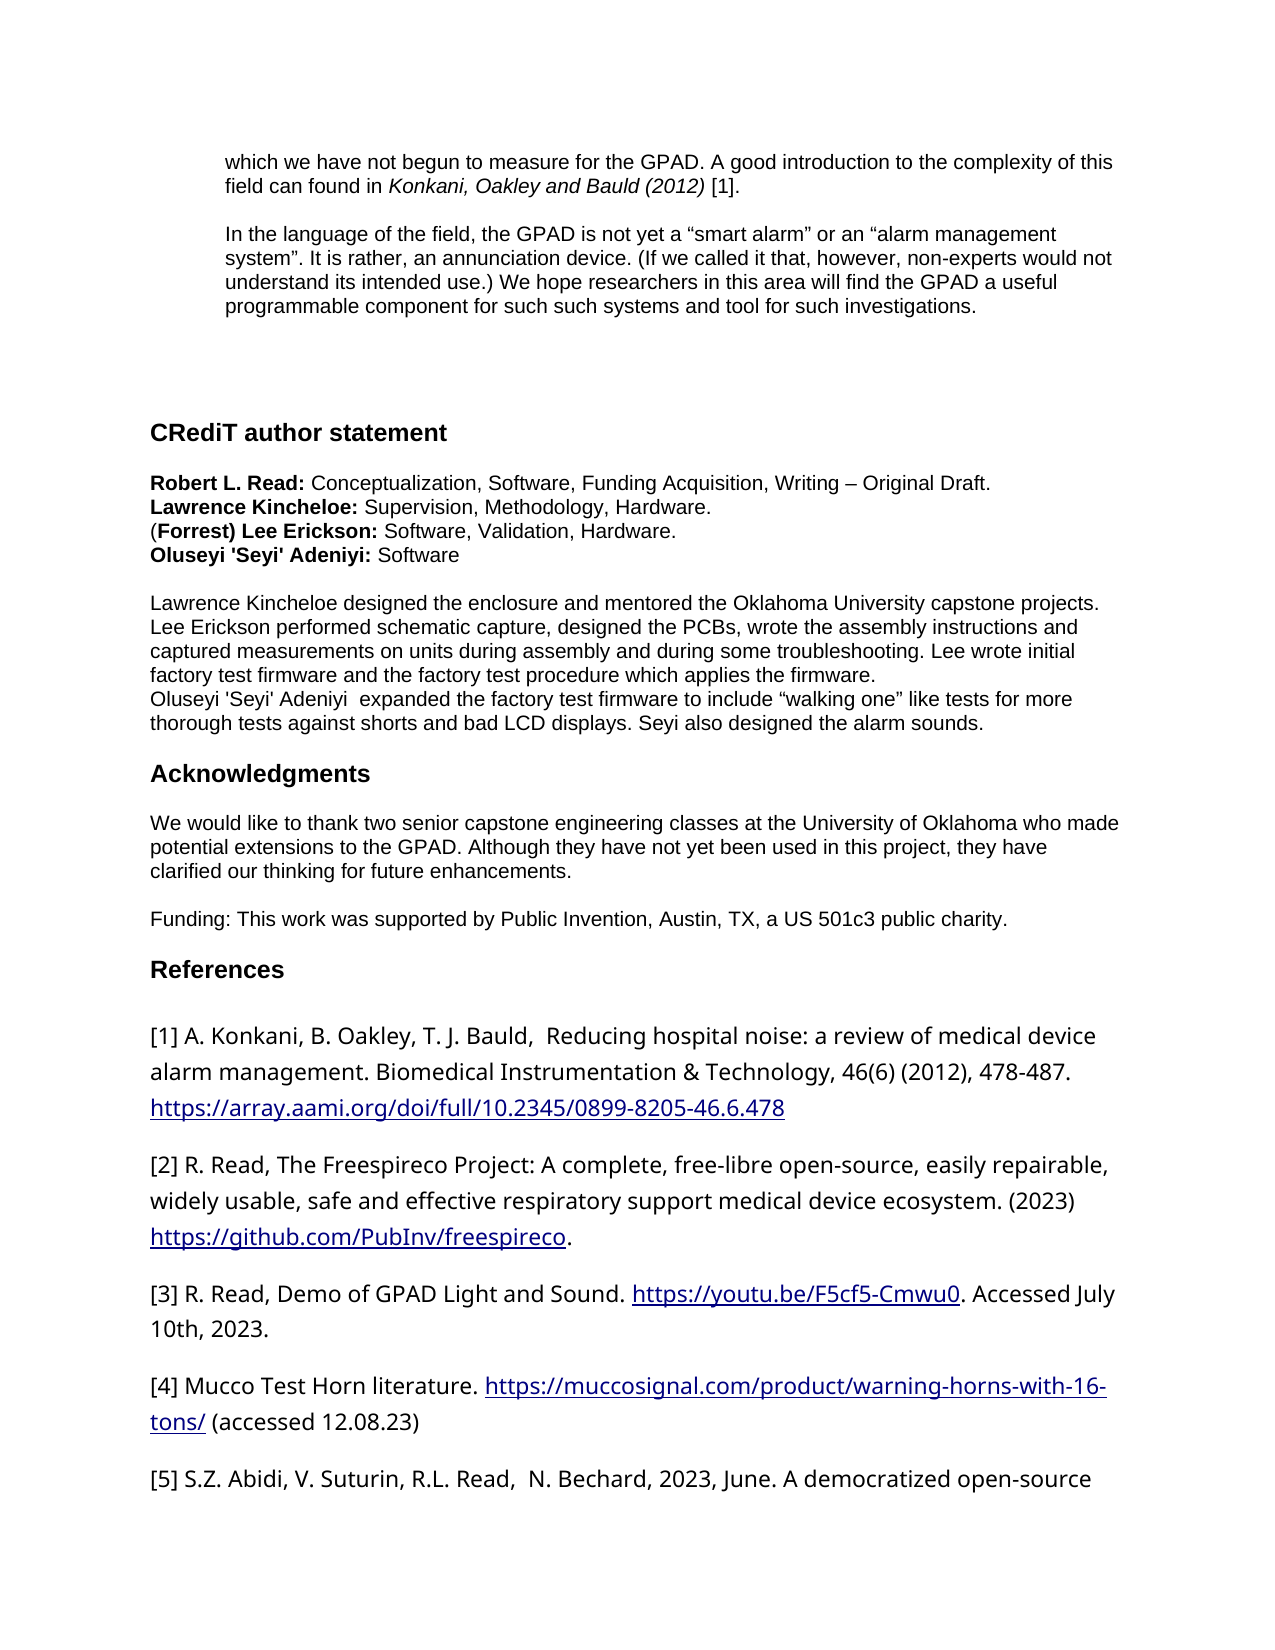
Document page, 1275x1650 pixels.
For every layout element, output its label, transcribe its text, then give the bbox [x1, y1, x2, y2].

text [3] R. Read, Demo of GPAD Light and Sound. https://youtu.be/F5cf5-Cmwu0. Accessed July 10th, 2023. [150, 1277, 1125, 1345]
text Oluseyi 'Seyi' Adeniyi expanded the factory test firmware to include “walking one” like tests for more thorough tests against shorts and bad LCD displays. Seyi also designed the alarm sounds. [150, 687, 1125, 734]
text Oluseyi 'Seyi' Adeniyi: Software [150, 543, 1125, 567]
text which we have not begun to measure for the GPAD. A good introduction to the complexity of this field can found in Konkani, Oakley and Bauld (2012) [1]. [225, 150, 1125, 198]
text [2] R. Read, The Freespireco Project: A complete, free-libre open-source, easily repairable, widely usable, safe and effective respiratory support medical device ecosystem. (2023) https://github.com/PubInv/freespireco. [150, 1149, 1125, 1252]
text Robert L. Read: Conceptualization, Software, Funding Acquisition, Writing – Original Draft. [150, 471, 1125, 495]
text References [150, 955, 1125, 984]
text [5] S.Z. Abidi, V. Suturin, R.L. Read, N. Bechard, 2023, June. A democratized open-source [150, 1463, 1125, 1494]
text Lee Erickson performed schematic capture, designed the PCBs, wrote the assembly instructions and captured measurements on units during assembly and during some troubleshooting. Lee wrote initial factory test firmware and the factory test procedure which applies the firmware. [150, 615, 1125, 687]
text CRediT author statement [150, 418, 1125, 447]
text (Forrest) Lee Erickson: Software, Validation, Hardware. [150, 519, 1125, 543]
text [4] Mucco Test Horn literature. https://muccosignal.com/product/warning-horns-with-16-tons/ (accessed 12.08.23) [150, 1370, 1125, 1437]
text In the language of the field, the GPAD is not yet a “smart alarm” or an “alarm management system”. It is rather, an annunciation device. (If we called it that, however, non-experts would not understand its intended use.) We hope researchers in this area will find the GPAD a useful programmable component for such such systems and tool for such investigations. [225, 222, 1125, 318]
text Lawrence Kincheloe: Supervision, Methodology, Hardware. [150, 495, 1125, 519]
text Lawrence Kincheloe designed the enclosure and mentored the Oklahoma University capstone projects. [150, 591, 1125, 615]
text Funding: This work was supported by Public Invention, Austin, TX, a US 501c3 public charity. [150, 907, 1125, 931]
text Acknowledgments [150, 758, 1125, 787]
text We would like to thank two senior capstone engineering classes at the University of Oklahoma who made potential extensions to the GPAD. Although they have not yet been used in this project, they have clarified our thinking for future enhancements. [150, 811, 1125, 883]
text [1] A. Konkani, B. Oakley, T. J. Bauld, Reducing hospital noise: a review of medical device alarm management. Biomedical Instrumentation & Technology, 46(6) (2012), 478-487. https://array.aami.org/doi/full/10.2345/0899-8205-46.6.478 [150, 1020, 1125, 1123]
